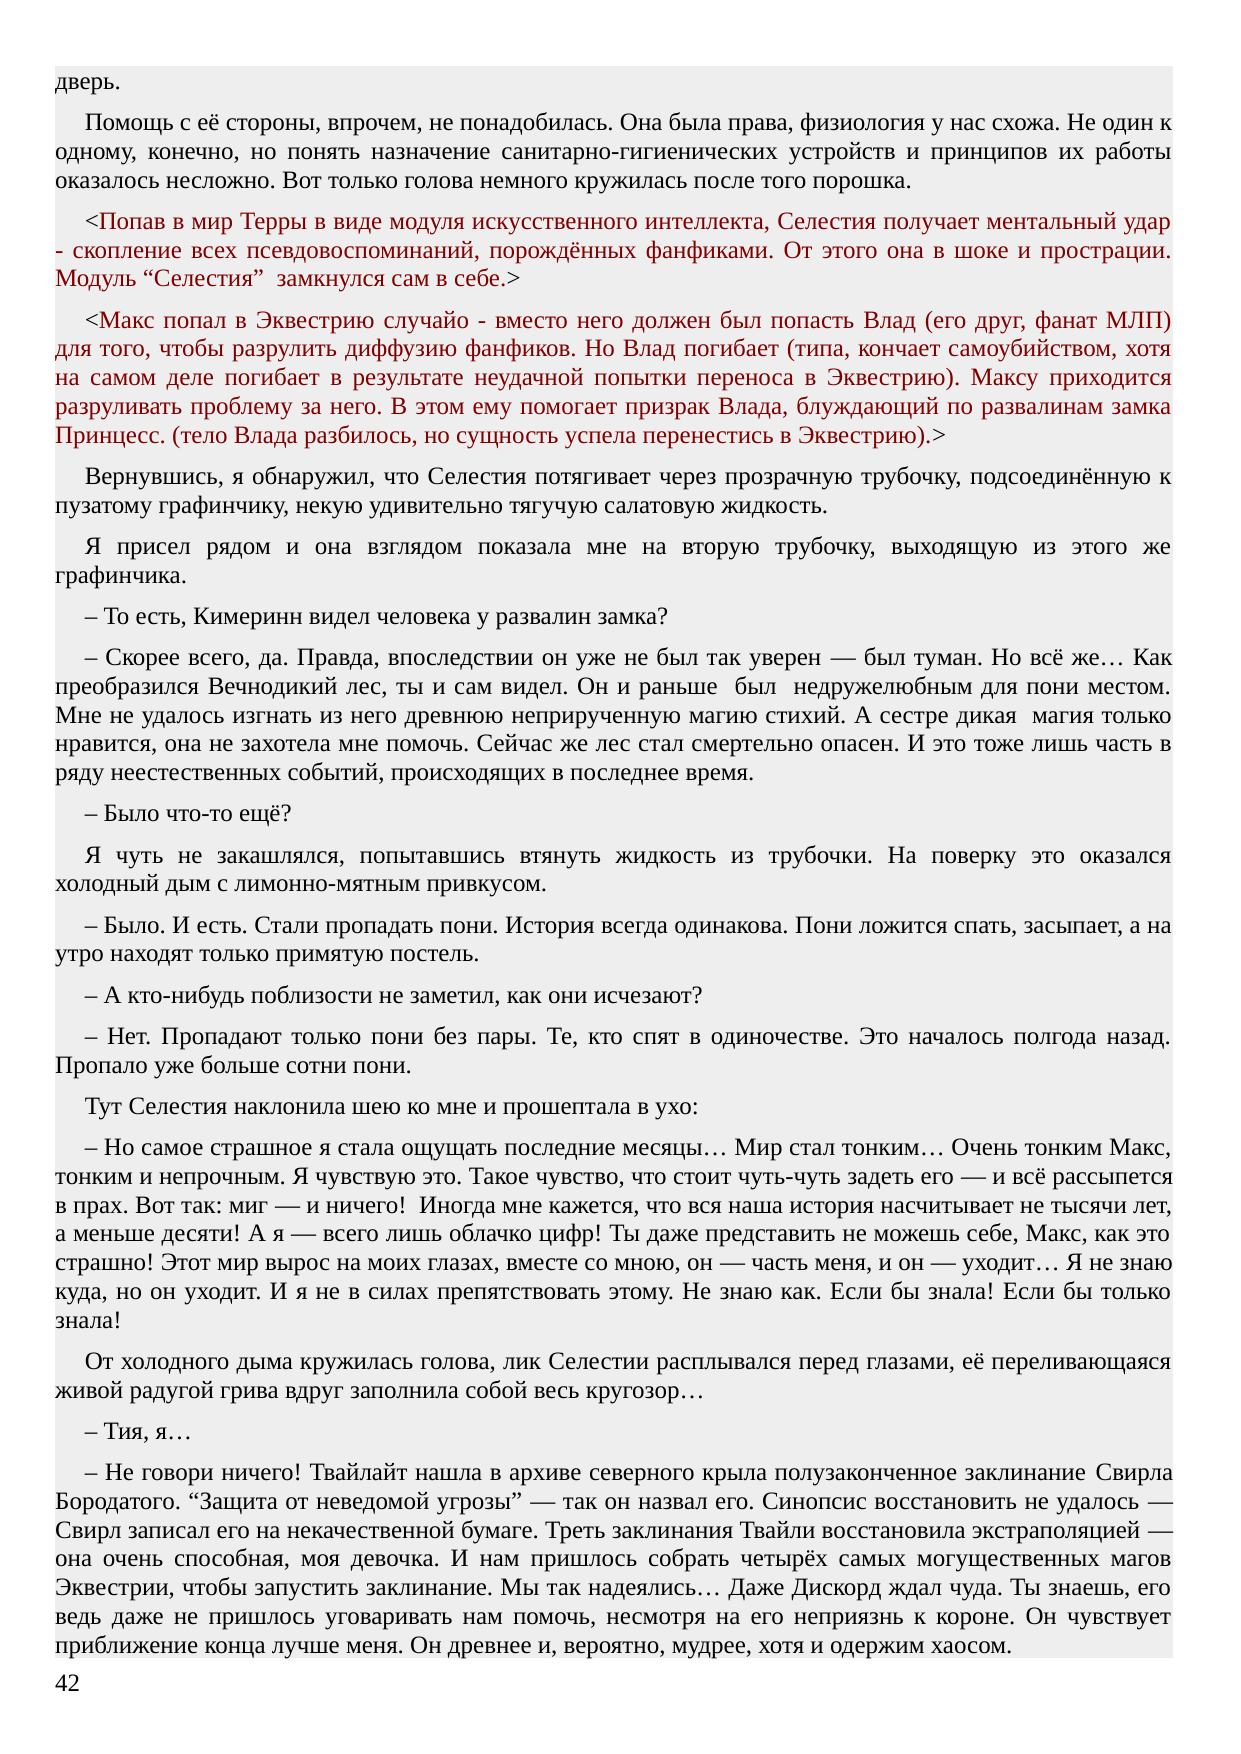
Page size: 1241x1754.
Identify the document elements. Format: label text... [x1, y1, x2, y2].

text – Не говори ничего! Твайлайт нашла в архиве северного крыла полузаконченное заклинание Cвирла Бородатого. “Защита от неведомой угрозы” — так он назвал его. Синопсис восстановить не удалось — Свирл записал его на некачественной бумаге. Треть заклинания Твайли восстановила экстраполяцией — она очень способная, моя девочка. И нам пришлось собрать четырёх самых могущественных магов Эквестрии, чтобы запустить заклинание. Мы так надеялись… Даже Дискорд ждал чуда. Ты знаешь, его ведь даже не пришлось уговаривать нам помочь, несмотря на его неприязнь к короне. Он чувствует приближение конца лучше меня. Он древнее и, вероятно, мудрее, хотя и одержим хаосом. [55, 1457, 1173, 1658]
text – Тия, я… [55, 1416, 1173, 1445]
text – Было что-то ещё? [55, 798, 1173, 827]
text – Скорее всего, да. Правда, впоследствии он уже не был так уверен — был туман. Но всё же… Как преобразился Вечнодикий лес, ты и сам видел. Он и раньше был недружелюбным для пони местом. Мне не удалось изгнать из него древнюю неприрученную магию стихий. А сестре дикая магия только нравится, она не захотела мне помочь. Сейчас же лес стал смертельно опасен. И это тоже лишь часть в ряду неестественных событий, происходящих в последнее время. [55, 642, 1173, 786]
text Вернувшись, я обнаружил, что Селестия потягивает через прозрачную трубочку, подсоединённую к пузатому графинчику, некую удивительно тягучую салатовую жидкость. [55, 461, 1173, 518]
text <Макс попал в Эквестрию случайо - вместо него должен был попасть Влад (его друг, фанат МЛП) для того, чтобы разрулить диффузию фанфиков. Но Влад погибает (типа, кончает самоубийством, хотя на самом деле погибает в результате неудачной попытки переноса в Эквестрию). Максу приходится разруливать проблему за него. В этом ему помогает призрак Влада, блуждающий по развалинам замка Принцесс. (тело Влада разбилось, но сущность успела перенестись в Эквестрию).> [55, 305, 1173, 448]
text – Было. И есть. Стали пропадать пони. История всегда одинакова. Пони ложится спать, засыпает, а на утро находят только примятую постель. [55, 910, 1173, 967]
text От холодного дыма кружилась голова, лик Селестии расплывался перед глазами, её переливающаяся живой радугой грива вдруг заполнила собой весь кругозор… [55, 1346, 1173, 1403]
text дверь. [55, 66, 1173, 95]
text Я присел рядом и она взглядом показала мне на вторую трубочку, выходящую из этого же графинчика. [55, 531, 1173, 588]
text – Нет. Пропадают только пони без пары. Те, кто спят в одиночестве. Это началось полгода назад. Пропало уже больше сотни пони. [55, 1021, 1173, 1078]
text – То есть, Кимеринн видел человека у развалин замка? [55, 601, 1173, 630]
text – Но самое страшное я стала ощущать последние месяцы… Мир стал тонким… Очень тонким Макс, тонким и непрочным. Я чувствую это. Такое чувство, что стоит чуть-чуть задеть его — и всё рассыпется в прах. Вот так: миг — и ничего! Иногда мне кажется, что вся наша история насчитывает не тысячи лет, а меньше десяти! А я — всего лишь облачко цифр! Ты даже представить не можешь себе, Макс, как это страшно! Этот мир вырос на моих глазах, вместе со мною, он — часть меня, и он — уходит… Я не знаю куда, но он уходит. И я не в силах препятствовать этому. Не знаю как. Если бы знала! Если бы только знала! [55, 1132, 1173, 1333]
text <Попав в мир Терры в виде модуля искусственного интеллекта, Селестия получает ментальный удар - скопление всех псевдовоспоминаний, порождённых фанфиками. От этого она в шоке и прострации. Модуль “Селестия” замкнулся сам в себе.> [55, 206, 1173, 292]
text Тут Селестия наклонила шею ко мне и прошептала в ухо: [55, 1091, 1173, 1120]
text Я чуть не закашлялся, попытавшись втянуть жидкость из трубочки. На поверку это оказался холодный дым с лимонно-мятным привкусом. [55, 840, 1173, 897]
text Помощь с её стороны, впрочем, не понадобилась. Она была права, физиология у нас схожа. Не один к одному, конечно, но понять назначение санитарно-гигиенических устройств и принципов их работы оказалось несложно. Вот только голова немного кружилась после того порошка. [55, 107, 1173, 193]
text – А кто-нибудь поблизости не заметил, как они исчезают? [55, 980, 1173, 1008]
